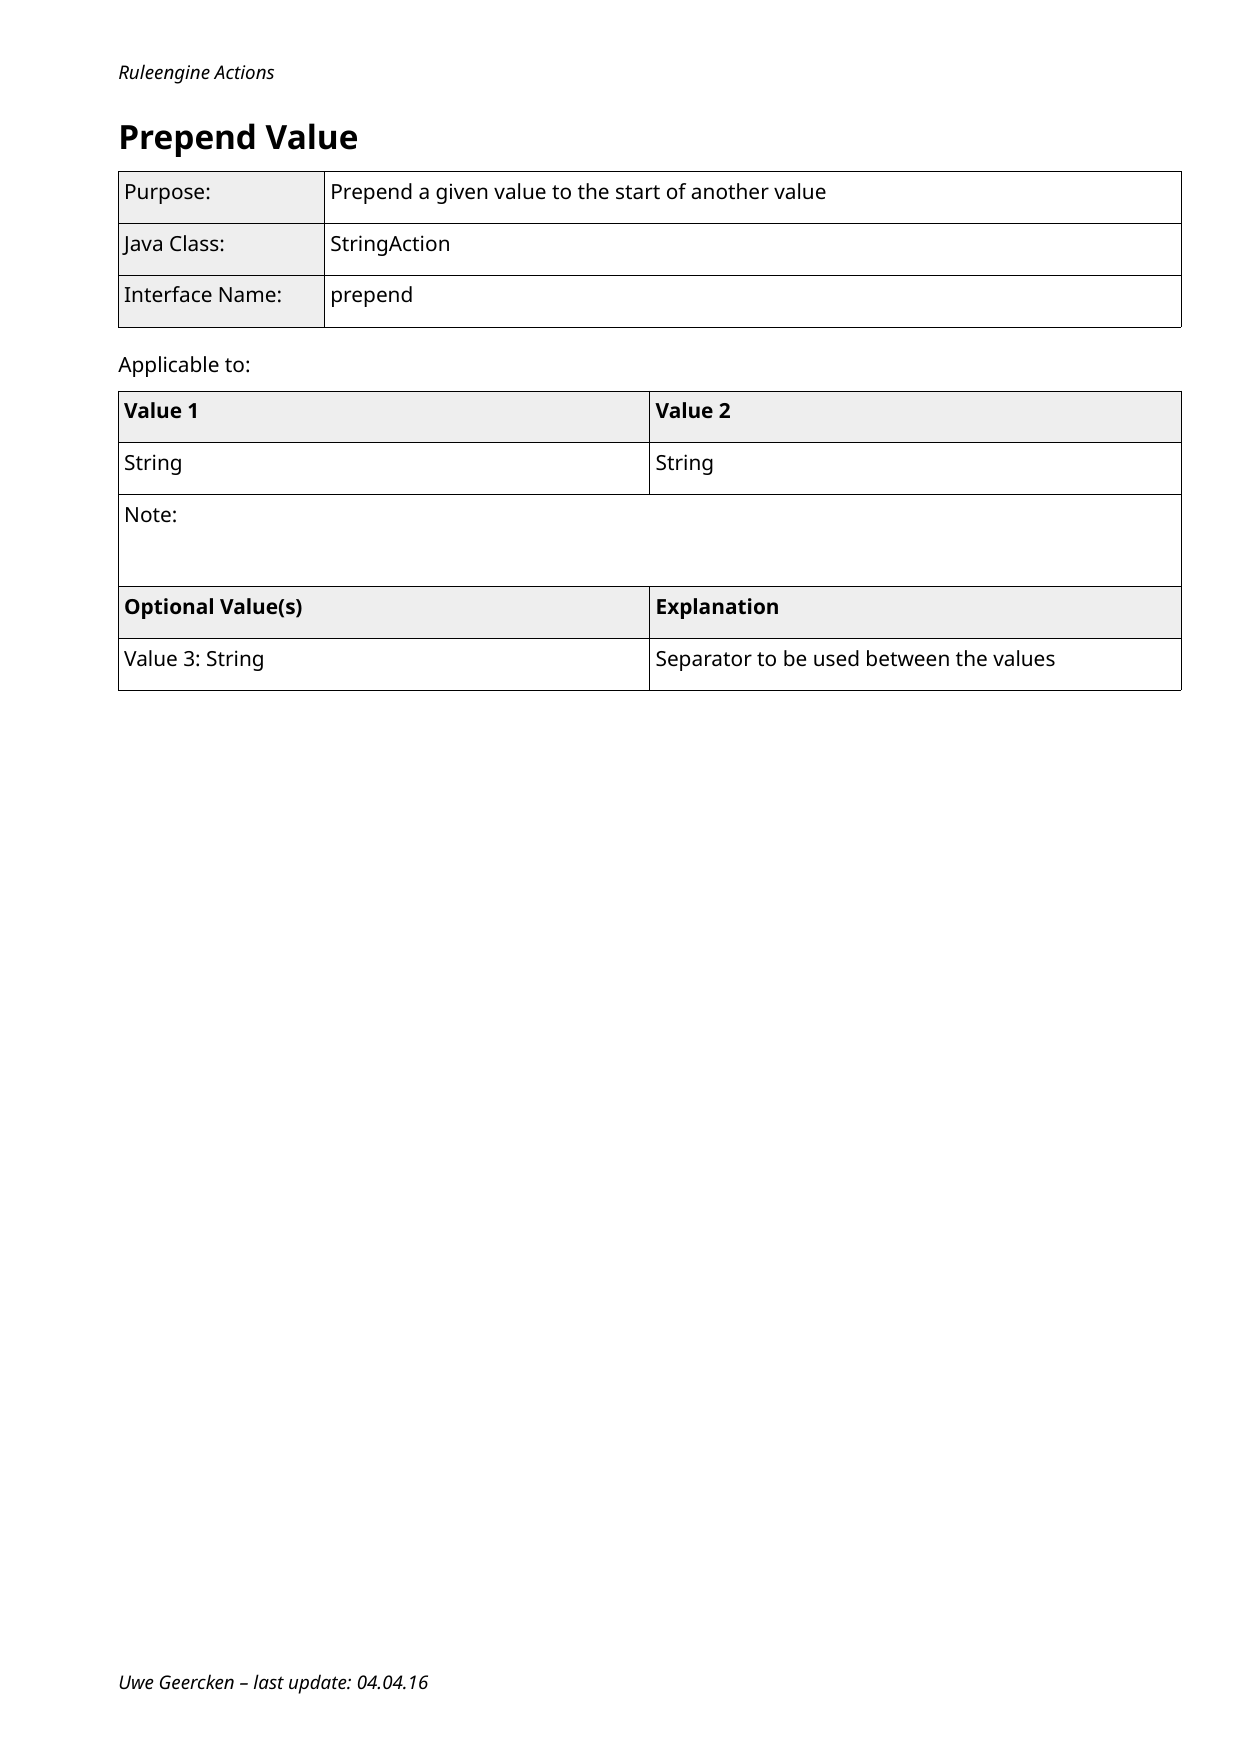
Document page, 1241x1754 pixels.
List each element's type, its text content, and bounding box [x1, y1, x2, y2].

table_header Prepend a given value to the start of another value [325, 172, 1181, 223]
text Prepend Value [118, 114, 1181, 159]
table_cell prepend [325, 276, 1181, 327]
table_cell Note: [119, 495, 1181, 586]
table_cell String [119, 443, 649, 494]
table_header Value 1 [119, 392, 649, 442]
table_cell Java Class: [119, 224, 324, 275]
table_cell Explanation [650, 587, 1181, 638]
table_header Value 2 [650, 392, 1181, 442]
table_cell Value 3: String [119, 639, 649, 689]
table_cell Separator to be used between the values [650, 639, 1181, 689]
table_cell String [650, 443, 1181, 494]
table_header Purpose: [119, 172, 324, 223]
table_cell StringAction [325, 224, 1181, 275]
table_cell Optional Value(s) [119, 587, 649, 638]
table_cell Interface Name: [119, 276, 324, 327]
text Applicable to: [118, 350, 1181, 379]
